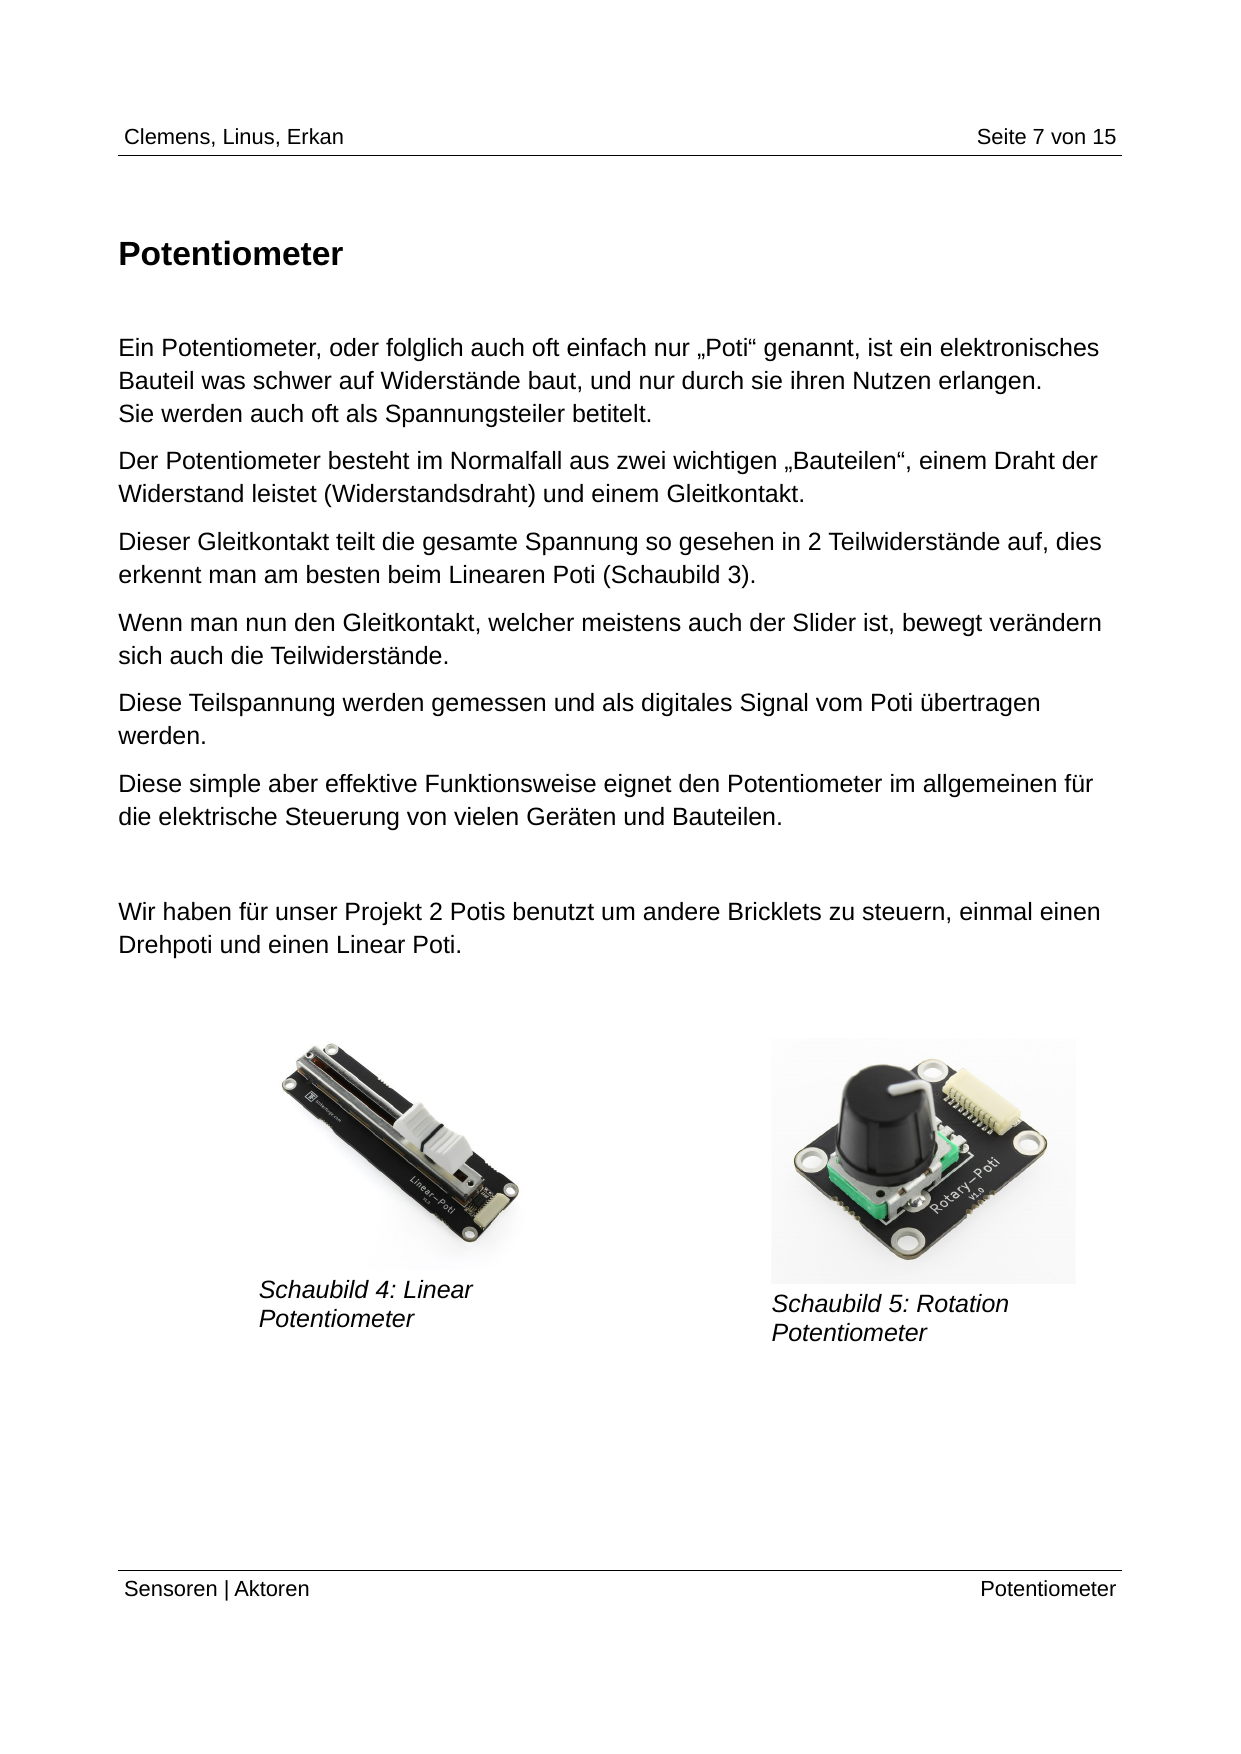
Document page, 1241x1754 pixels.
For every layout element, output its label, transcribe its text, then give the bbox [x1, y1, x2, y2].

text [771, 1026, 1076, 1038]
text Diese simple aber effektive Funktionsweise eignet den Potentiometer im allgemeinen für die elektrische Steuerung von vielen Geräten und Bauteilen. [118, 769, 1122, 831]
text Wenn man nun den Gleitkontakt, welcher meistens auch der Slider ist, bewegt verändern sich auch die Teilwiderstände. [118, 608, 1122, 669]
text Ein Potentiometer, oder folglich auch oft einfach nur „Poti“ genannt, ist ein elektronisches Bauteil was schwer auf Widerstände baut, und nur durch sie ihren Nutzen erlangen. Sie werden auch oft als Spannungsteiler betitelt. [118, 333, 1122, 427]
picture [258, 1025, 563, 1270]
text Diese Teilspannung werden gemessen und als digitales Signal vom Poti übertragen werden. [118, 688, 1122, 750]
picture [771, 1038, 1076, 1284]
text Wir haben für unser Projekt 2 Potis benutzt um andere Bricklets zu steuern, einmal einen Drehpoti und einen Linear Poti. [118, 897, 1122, 959]
text [258, 1012, 563, 1025]
text Dieser Gleitkontakt teilt die gesamte Spannung so gesehen in 2 Teilwiderstände auf, dies erkennt man am besten beim Linearen Poti (Schaubild 3). [118, 527, 1122, 589]
subtitle Potentiometer [118, 234, 1122, 273]
text Schaubild 5: Rotation Potentiometer [771, 1284, 1076, 1347]
text Der Potentiometer besteht im Normalfall aus zwei wichtigen „Bauteilen“, einem Draht der Widerstand leistet (Widerstandsdraht) und einem Gleitkontakt. [118, 446, 1122, 508]
text Schaubild 4: Linear Potentiometer [258, 1270, 563, 1333]
